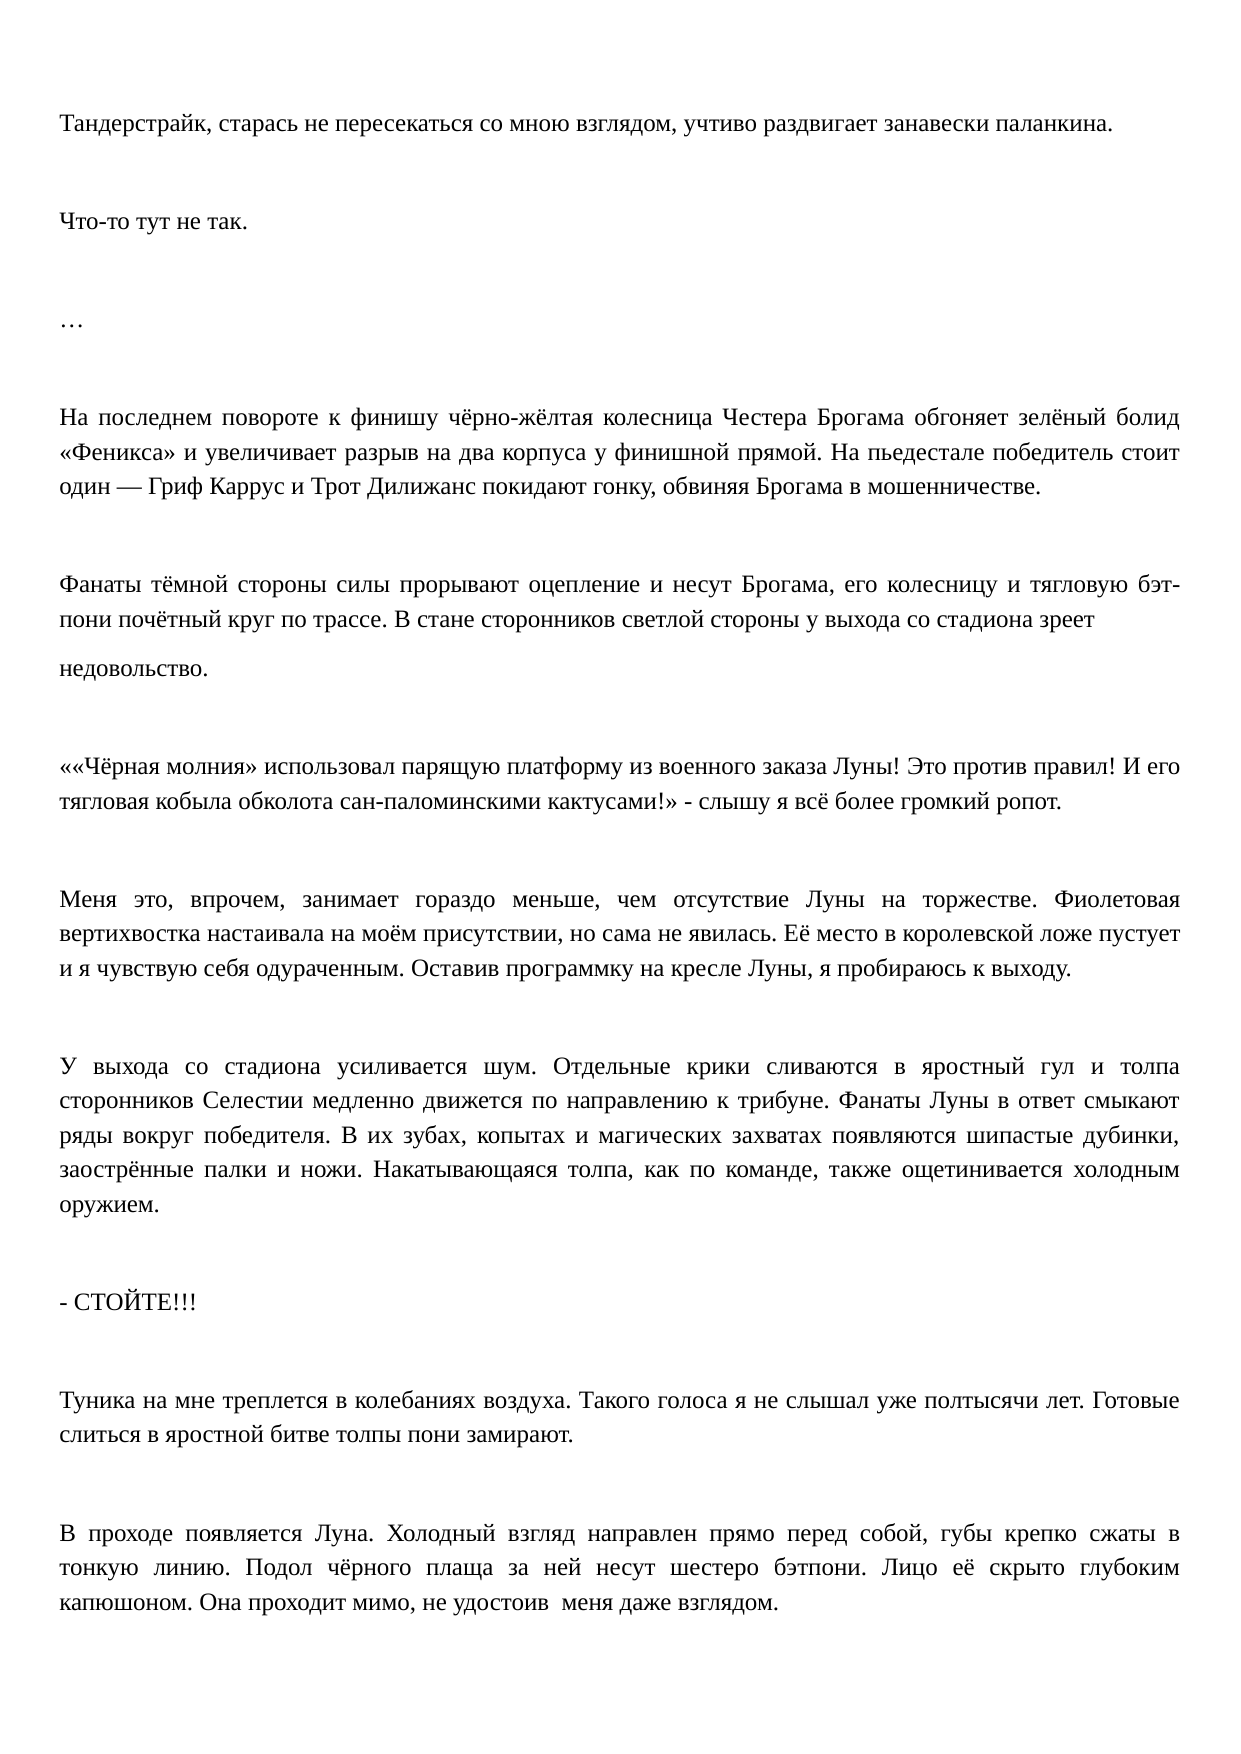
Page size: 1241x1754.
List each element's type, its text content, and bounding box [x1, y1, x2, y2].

text Тандерстрайк, старась не пересекаться со мною взглядом, учтиво раздвигает занавески паланкина. [59, 108, 1181, 137]
text … [59, 304, 1181, 333]
text - СТОЙТЕ!!! [59, 1287, 1181, 1316]
text На последнем повороте к финишу чёрно-жёлтая колесница Честера Брогама обгоняет зелёный болид «Феникса» и увеличивает разрыв на два корпуса у финишной прямой. На пьедестале победитель стоит один — Гриф Каррус и Трот Дилижанс покидают гонку, обвиняя Брогама в мошенничестве. [59, 402, 1181, 500]
text Меня это, впрочем, занимает гораздо меньше, чем отсутствие Луны на торжестве. Фиолетовая вертихвостка настаивала на моём присутствии, но сама не явилась. Её место в королевской ложе пустует и я чувствую себя одураченным. Оставив программку на кресле Луны, я пробираюсь к выходу. [59, 884, 1181, 982]
text Туника на мне треплется в колебаниях воздуха. Такого голоса я не слышал уже полтысячи лет. Готовые слиться в яростной битве толпы пони замирают. [59, 1385, 1181, 1448]
text ««Чёрная молния» использовал парящую платформу из военного заказа Луны! Это против правил! И его тягловая кобыла обколота сан-паломинскими кактусами!» - слышу я всё более громкий ропот. [59, 751, 1181, 814]
text недовольство. [59, 653, 1181, 682]
text В проходе появляется Луна. Холодный взгляд направлен прямо перед собой, губы крепко сжаты в тонкую линию. Подол чёрного плаща за ней несут шестеро бэтпони. Лицо её скрыто глубоким капюшоном. Она проходит мимо, не удостоив меня даже взглядом. [59, 1518, 1181, 1615]
text Фанаты тёмной стороны силы прорывают оцепление и несут Брогама, его колесницу и тягловую бэт-пони почётный круг по трассе. В стане сторонников светлой стороны у выхода со стадиона зреет [59, 569, 1181, 633]
text У выхода со стадиона усиливается шум. Отдельные крики сливаются в яростный гул и толпа сторонников Селестии медленно движется по направлению к трибуне. Фанаты Луны в ответ смыкают ряды вокруг победителя. В их зубах, копытах и магических захватах появляются шипастые дубинки, заострённые палки и ножи. Накатывающаяся толпа, как по команде, также ощетинивается холодным оружием. [59, 1051, 1181, 1218]
text Что-то тут не так. [59, 206, 1181, 235]
